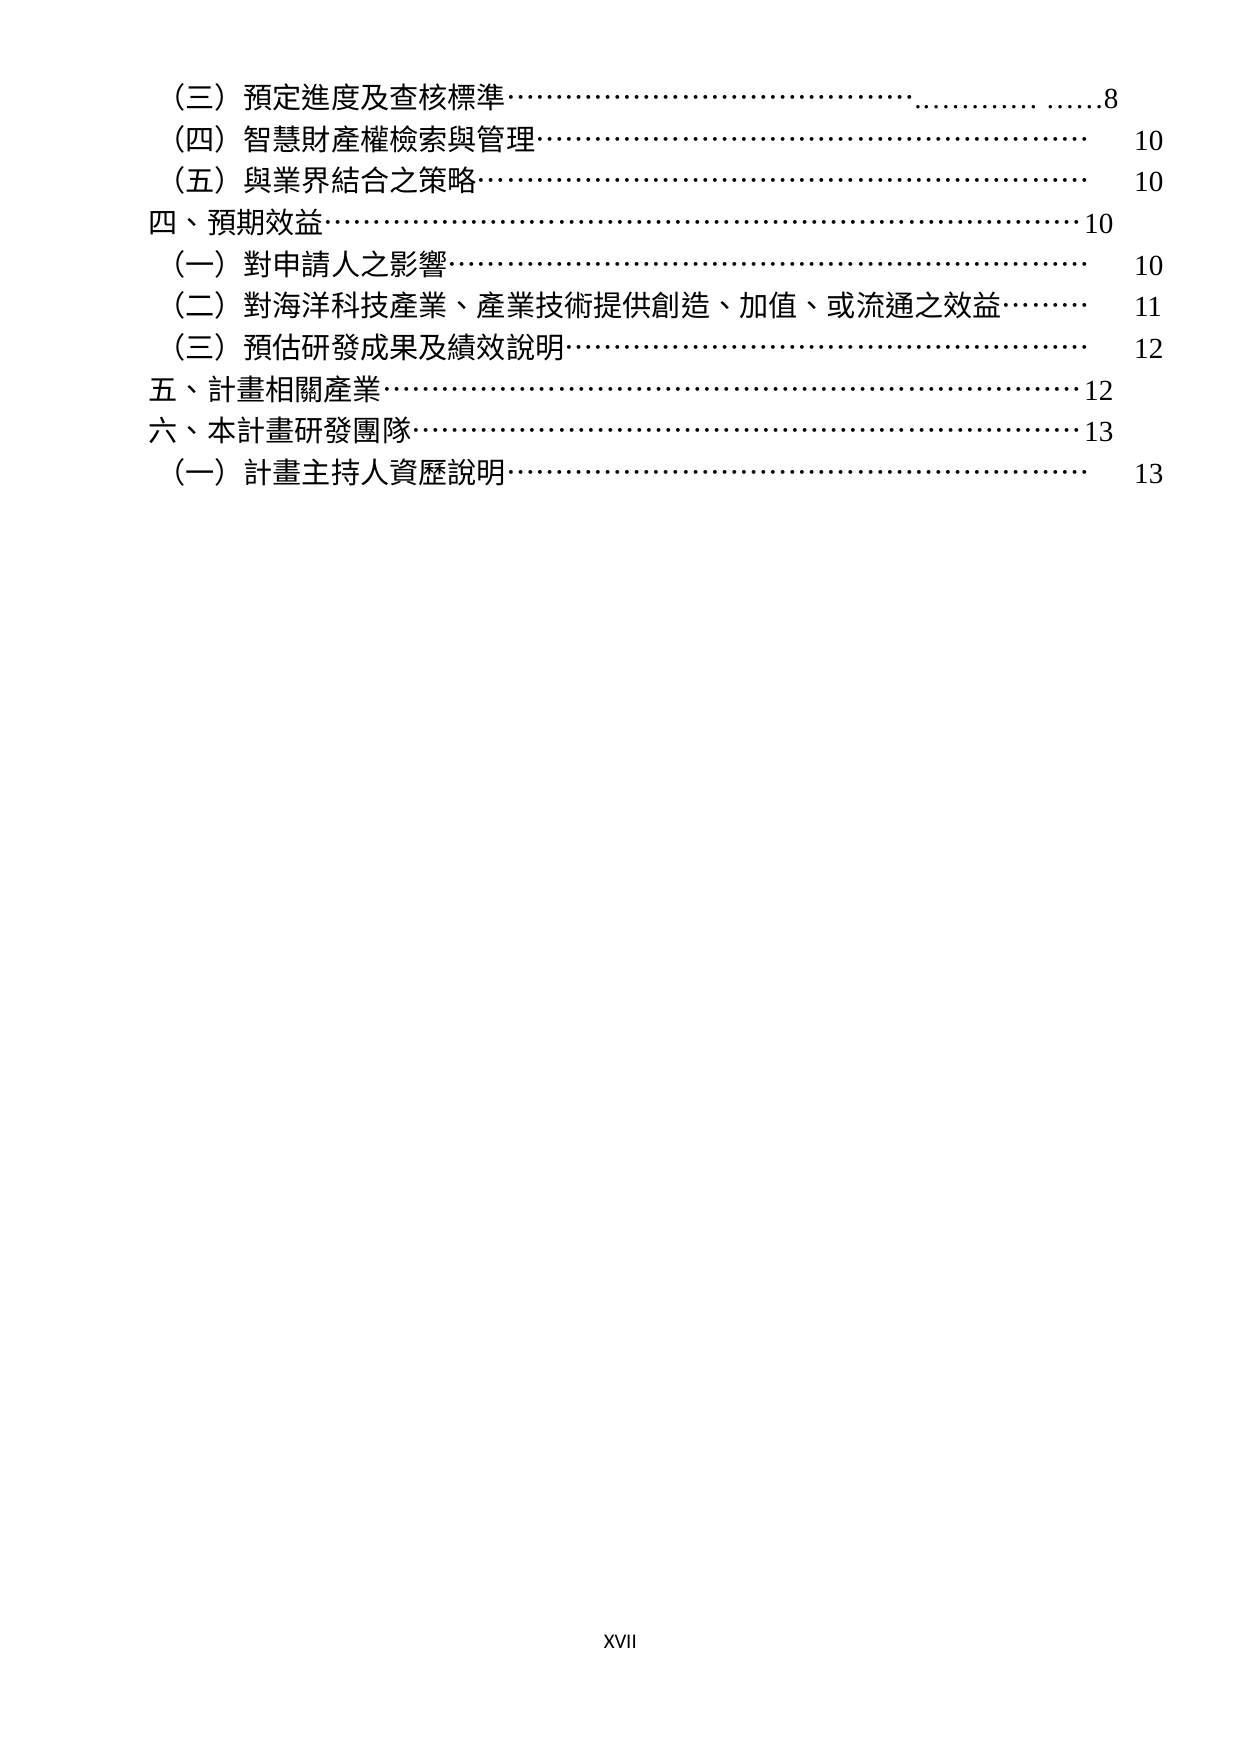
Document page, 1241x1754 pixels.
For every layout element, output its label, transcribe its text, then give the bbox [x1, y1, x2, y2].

text 四、預期效益…………………………………………………………………… 10 [134, 200, 1209, 242]
text （三）預定進度及查核標準…………………………………….………… ……8 [134, 75, 1209, 117]
text （五）與業界結合之策略……………………………………………………… 10 [134, 158, 1209, 200]
text （二）對海洋科技產業、產業技術提供創造、加值、或流通之效益……… 11 [134, 283, 1209, 325]
text 五、計畫相關產業……………………………………………………………… 12 [134, 367, 1209, 408]
text （一）計畫主持人資歷說明…………………………………………………… 13 [134, 450, 1209, 492]
text （一）對申請人之影響………………………………………………………… 10 [134, 242, 1209, 283]
text （三）預估研發成果及績效說明……………………………………………… 12 [134, 325, 1209, 367]
text （四）智慧財產權檢索與管理………………………………………………… 10 [134, 117, 1209, 158]
text 六、本計畫研發團隊…………………………………………………………… 13 [134, 408, 1209, 450]
